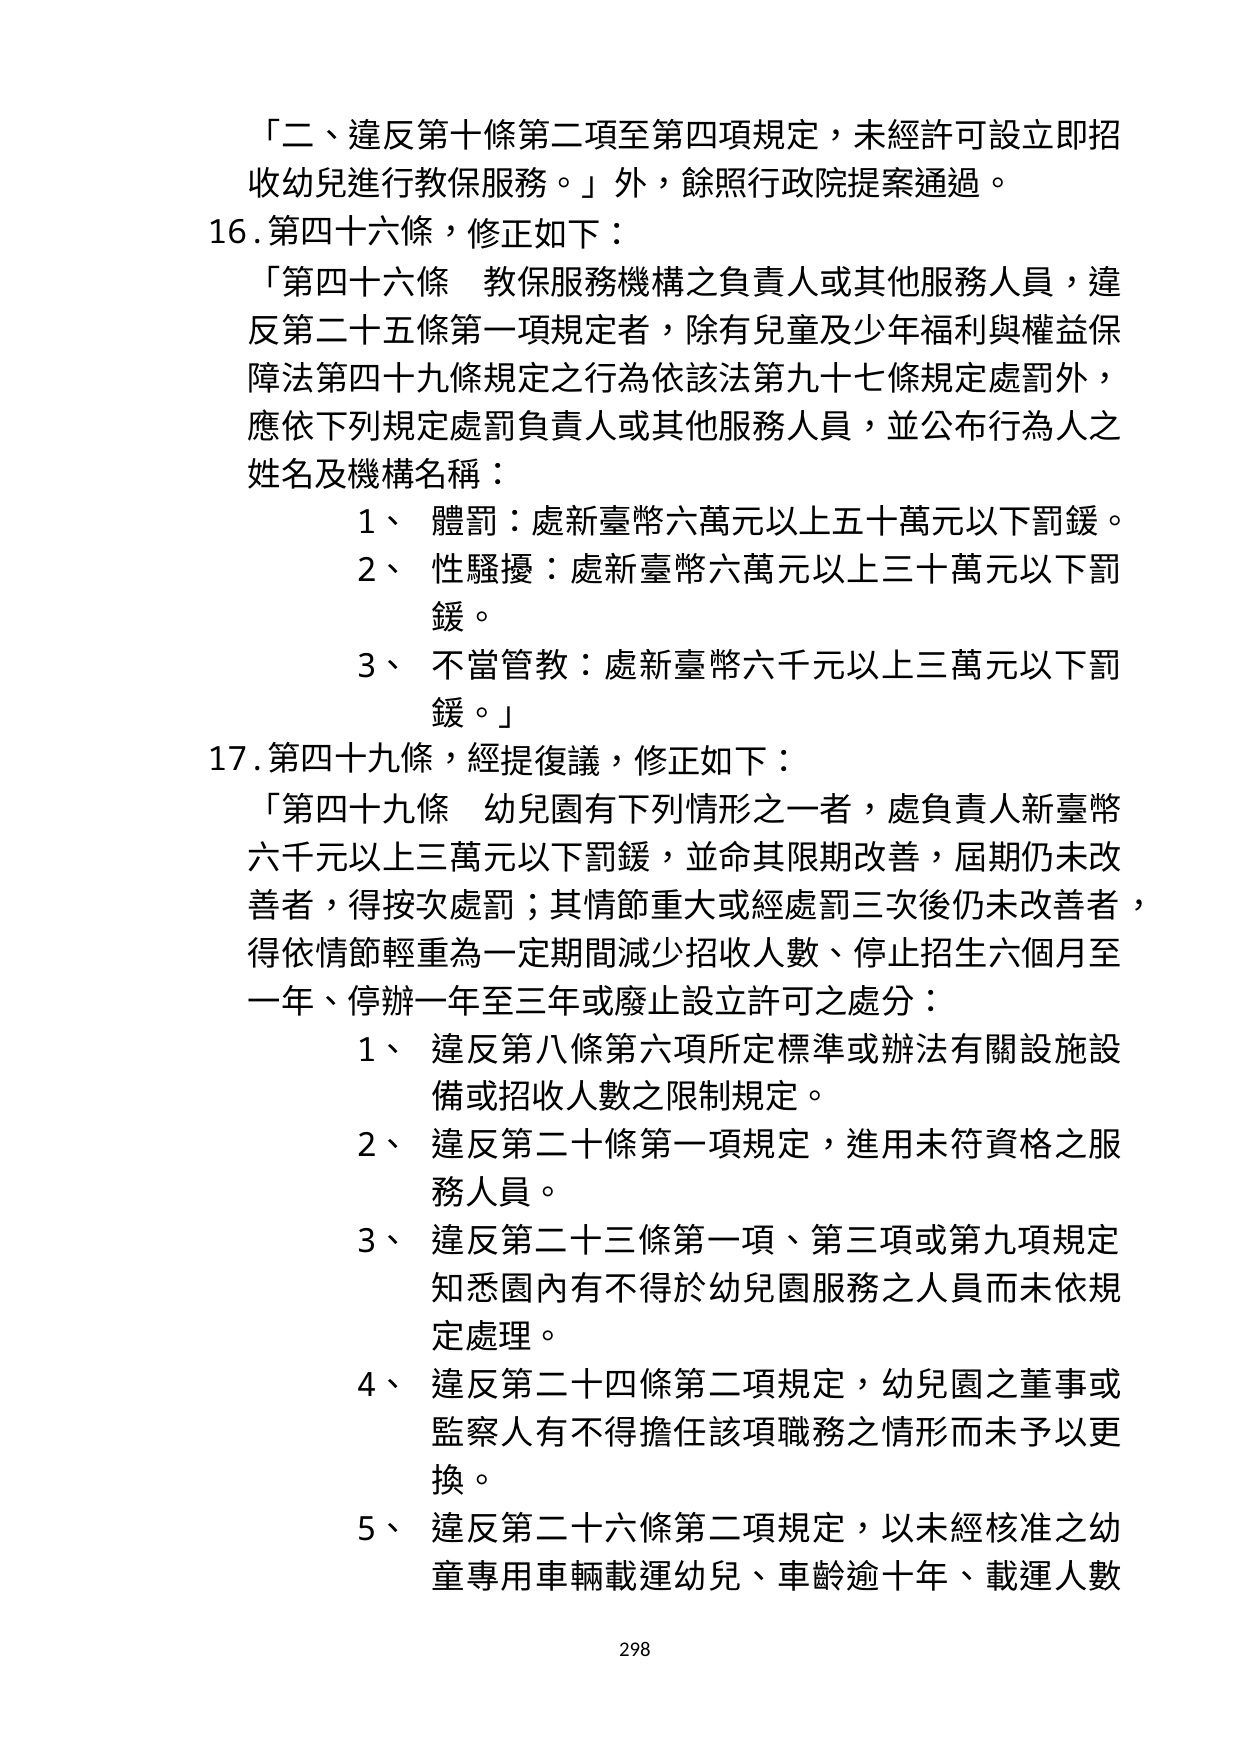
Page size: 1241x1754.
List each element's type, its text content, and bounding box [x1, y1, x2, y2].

text 「二、違反第十條第二項至第四項規定，未經許可設立即招收幼兒進行教保服務。」外，餘照行政院提案通過。 [248, 112, 1122, 208]
list 違反第八條第六項所定標準或辦法有關設施設備或招收人數之限制規定。 [356, 1023, 1122, 1118]
text 「第四十六條 教保服務機構之負責人或其他服務人員，違反第二十五條第一項規定者，除有兒童及少年福利與權益保障法第四十九條規定之行為依該法第九十七條規定處罰外，應依下列規定處罰負責人或其他服務人員，並公布行為人之姓名及機構名稱： [248, 256, 1122, 496]
list 違反第二十六條第二項規定，以未經核准之幼童專用車輛載運幼兒、車齡逾十年、載運人數 [356, 1502, 1122, 1598]
list 體罰：處新臺幣六萬元以上五十萬元以下罰鍰。 [356, 496, 1122, 543]
list 違反第二十四條第二項規定，幼兒園之董事或監察人有不得擔任該項職務之情形而未予以更換。 [356, 1358, 1122, 1502]
text 「第四十九條 幼兒園有下列情形之一者，處負責人新臺幣六千元以上三萬元以下罰鍰，並命其限期改善，屆期仍未改善者，得按次處罰；其情節重大或經處罰三次後仍未改善者，得依情節輕重為一定期間減少招收人數、停止招生六個月至一年、停辦一年至三年或廢止設立許可之處分： [248, 783, 1122, 1023]
list 違反第二十三條第一項、第三項或第九項規定，知悉園內有不得於幼兒園服務之人員而未依規定處理。 [356, 1214, 1122, 1358]
list 不當管教：處新臺幣六千元以上三萬元以下罰鍰。」 [356, 639, 1122, 735]
text 16.第四十六條，修正如下： [147, 208, 1122, 256]
list 性騷擾：處新臺幣六萬元以上三十萬元以下罰鍰。 [356, 543, 1122, 639]
text 17.第四十九條，經提復議，修正如下： [147, 735, 1122, 783]
list 違反第二十條第一項規定，進用未符資格之服務人員。 [356, 1118, 1122, 1214]
